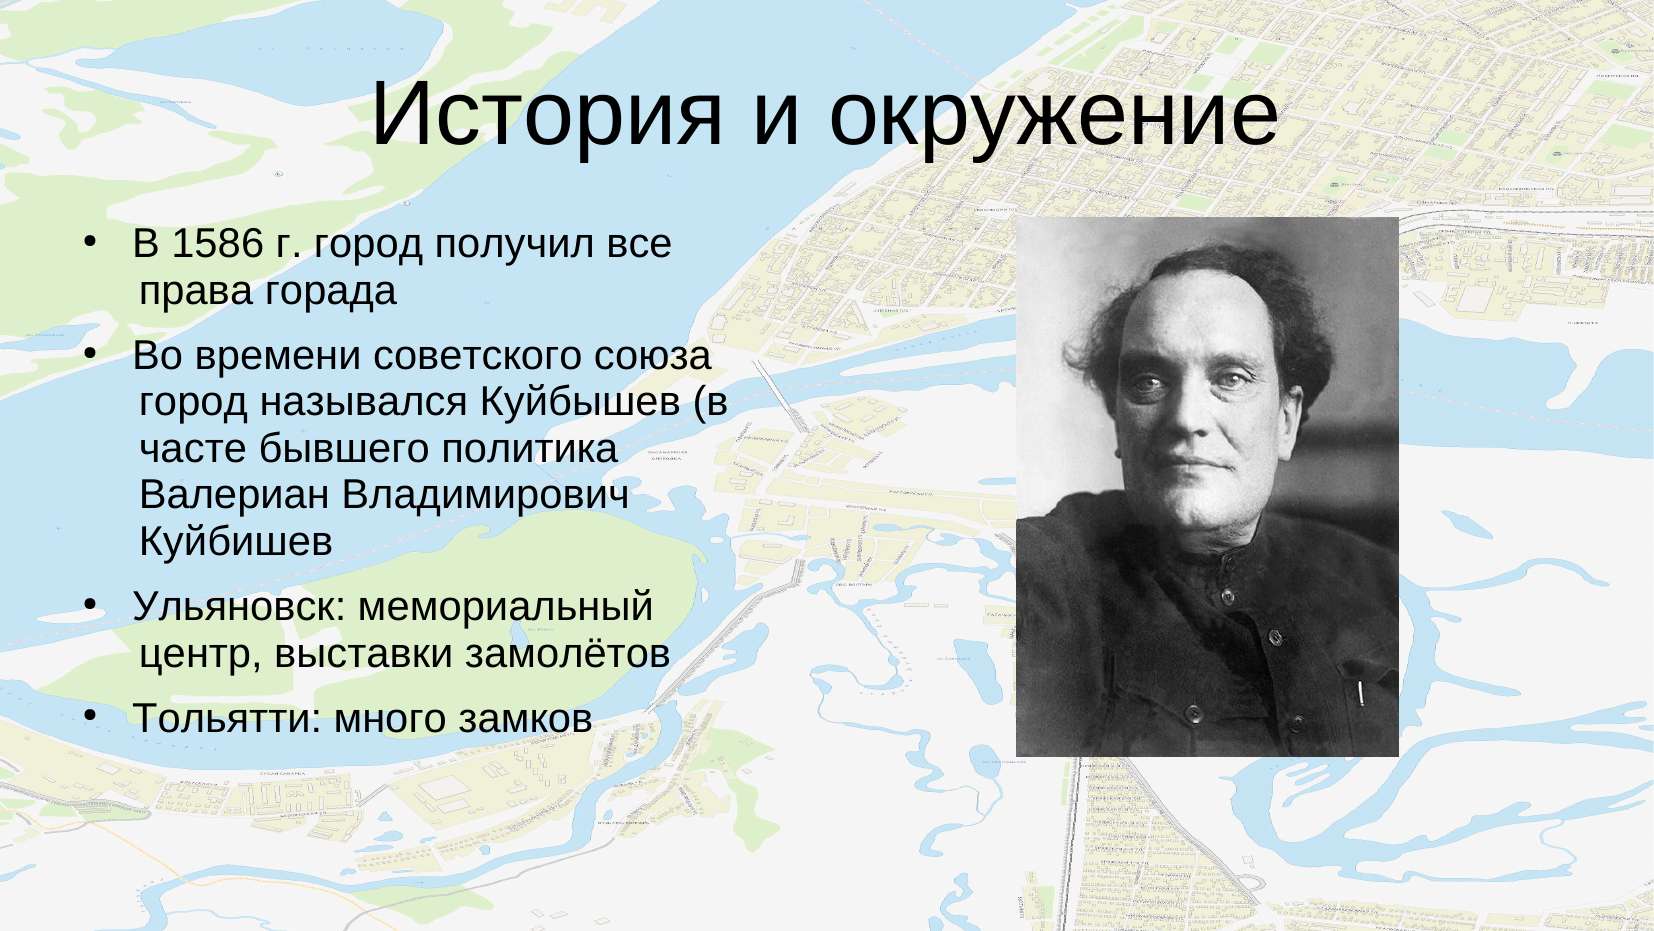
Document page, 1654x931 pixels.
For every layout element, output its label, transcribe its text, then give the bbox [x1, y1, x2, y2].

picture [1016, 217, 1399, 757]
title История и окружение [82, 36, 1570, 192]
list В 1586 г. город получил все права горада Во времени советского союза город назывался Куйбышев (в часте бывшего политика Валериан Владимирович Куйбишев Ульяновск: мемориальный центр, выставки замолётов Тольятти: много замков [82, 217, 809, 757]
